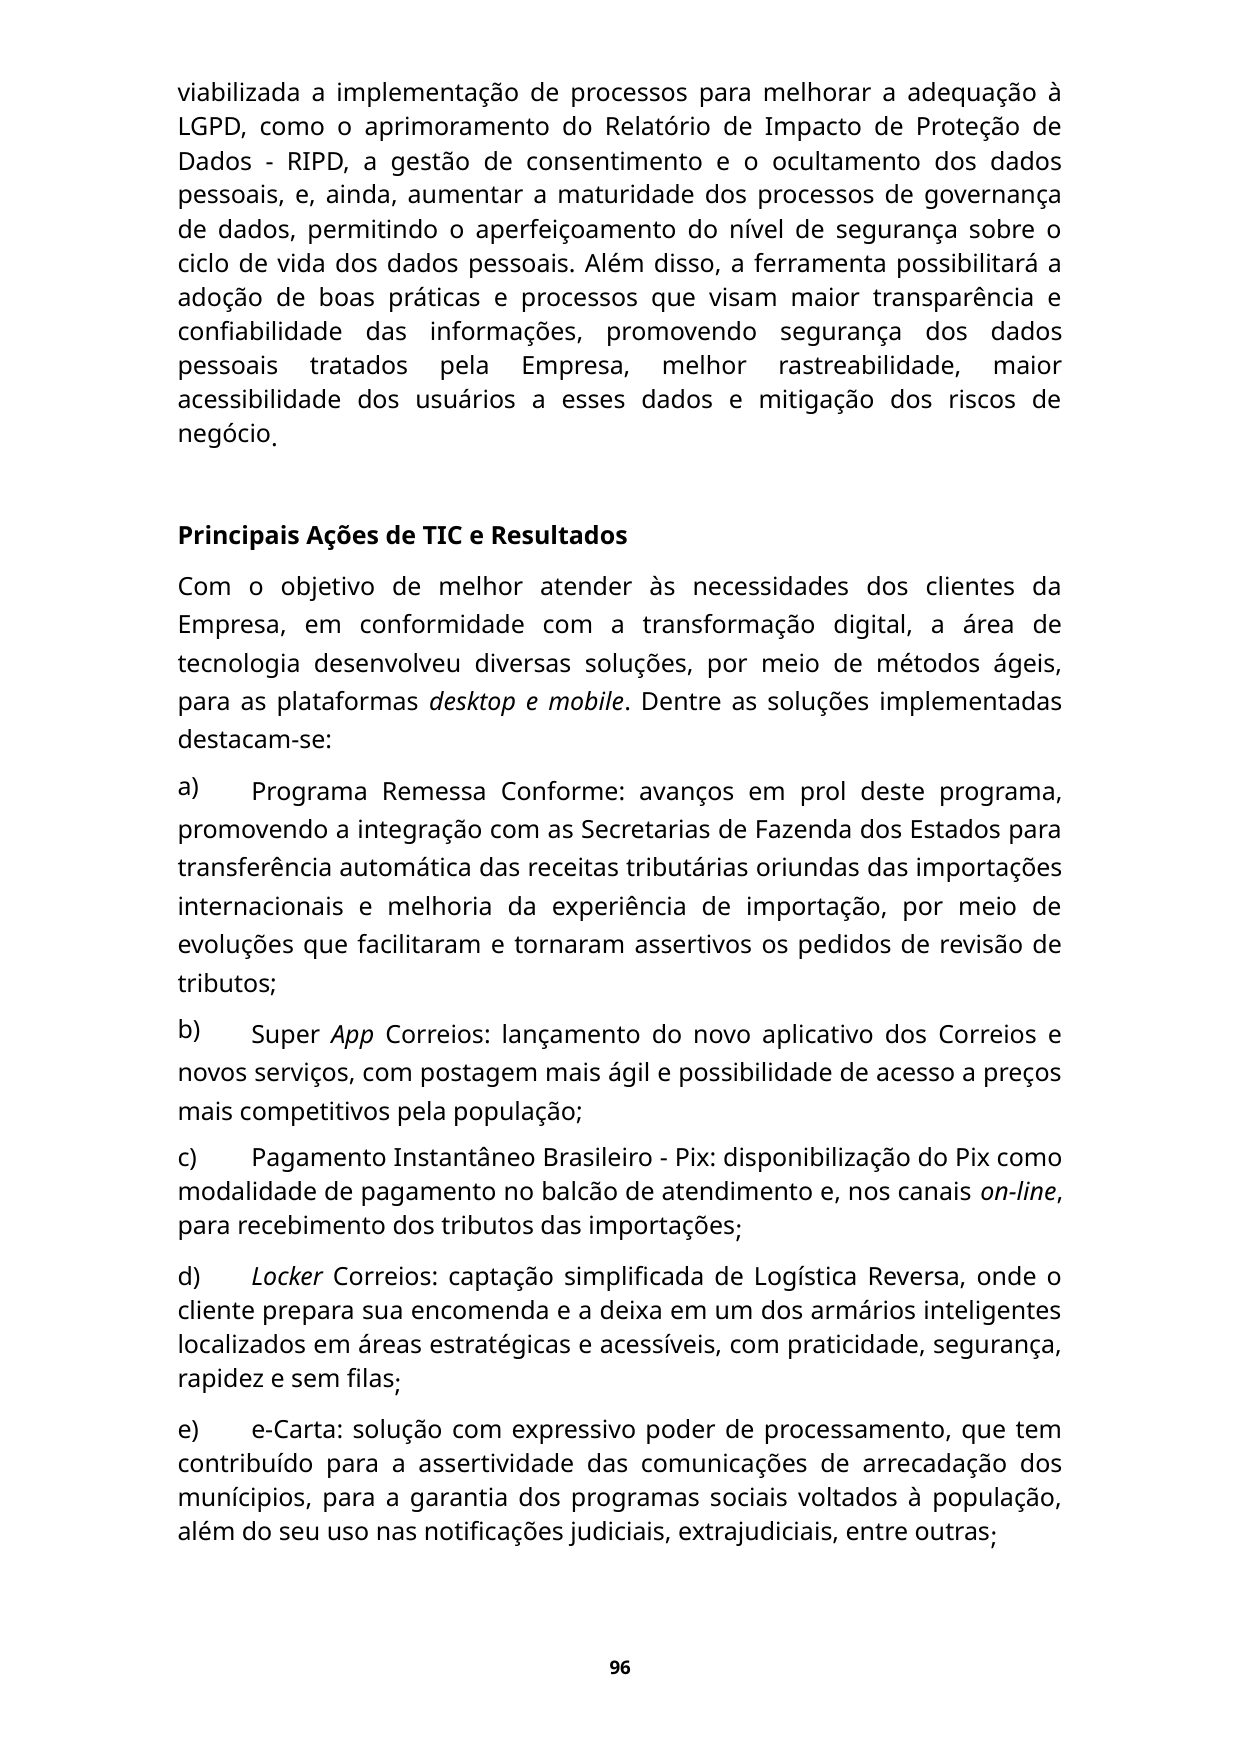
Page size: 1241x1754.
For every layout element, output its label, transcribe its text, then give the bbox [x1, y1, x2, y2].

list e-Carta: solução com expressivo poder de processamento, que tem contribuído para a assertividade das comunicações de arrecadação dos munícipios, para a garantia dos programas sociais voltados à população, além do seu uso nas notificações judiciais, extrajudiciais, entre outras; [177, 1412, 1063, 1552]
list Programa Remessa Conforme: avanços em prol deste programa, promovendo a integração com as Secretarias de Fazenda dos Estados para transferência automática das receitas tributárias oriundas das importações internacionais e melhoria da experiência de importação, por meio de evoluções que facilitaram e tornaram assertivos os pedidos de revisão de tributos; [177, 769, 1063, 999]
text Principais Ações de TIC e Resultados [177, 513, 1063, 552]
text Com o objetivo de melhor atender às necessidades dos clientes da Empresa, em conformidade com a transformação digital, a área de tecnologia desenvolveu diversas soluções, por meio de métodos ágeis, para as plataformas desktop e mobile. Dentre as soluções implementadas destacam-se: [177, 564, 1063, 756]
list viabilizada a implementação de processos para melhorar a adequação à LGPD, como o aprimoramento do Relatório de Impacto de Proteção de Dados - RIPD, a gestão de consentimento e o ocultamento dos dados pessoais, e, ainda, aumentar a maturidade dos processos de governança de dados, permitindo o aperfeiçoamento do nível de segurança sobre o ciclo de vida dos dados pessoais. Além disso, a ferramenta possibilitará a adoção de boas práticas e processos que visam maior transparência e confiabilidade das informações, promovendo segurança dos dados pessoais tratados pela Empresa, melhor rastreabilidade, maior acessibilidade dos usuários a esses dados e mitigação dos riscos de negócio. [177, 75, 1063, 454]
list Locker Correios: captação simplificada de Logística Reversa, onde o cliente prepara sua encomenda e a deixa em um dos armários inteligentes localizados em áreas estratégicas e acessíveis, com praticidade, segurança, rapidez e sem filas; [177, 1259, 1063, 1399]
list Pagamento Instantâneo Brasileiro - Pix: disponibilização do Pix como modalidade de pagamento no balcão de atendimento e, nos canais on-line, para recebimento dos tributos das importações; [177, 1140, 1063, 1246]
list Super App Correios: lançamento do novo aplicativo dos Correios e novos serviços, com postagem mais ágil e possibilidade de acesso a preços mais competitivos pela população; [177, 1012, 1063, 1127]
